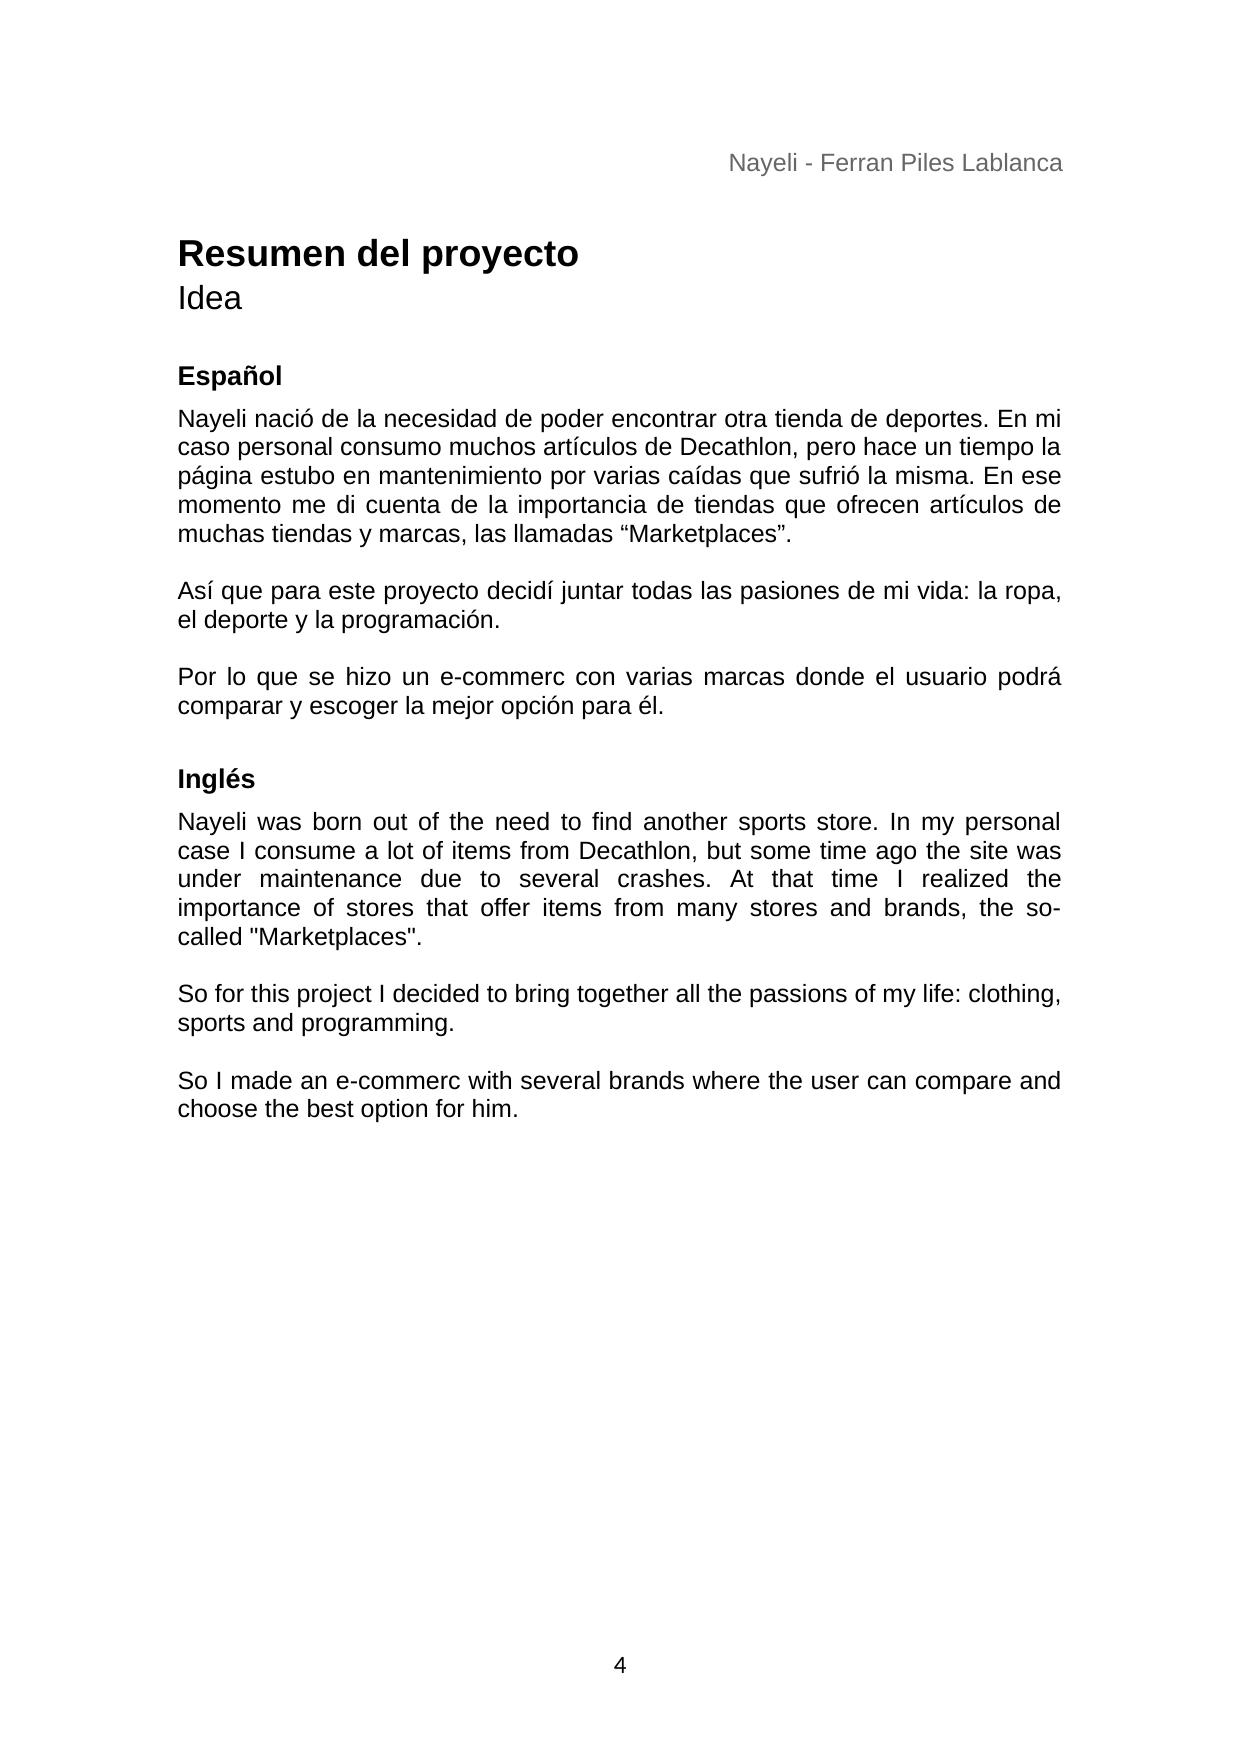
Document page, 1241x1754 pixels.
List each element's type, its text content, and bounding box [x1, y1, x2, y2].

text Así que para este proyecto decidí juntar todas las pasiones de mi vida: la ropa, el deporte y la programación. [177, 576, 1063, 634]
subtitle Español [177, 360, 1063, 391]
subtitle Idea [177, 278, 1063, 317]
text Por lo que se hizo un e-commerc con varias marcas donde el usuario podrá comparar y escoger la mejor opción para él. [177, 662, 1063, 720]
subtitle Inglés [177, 763, 1063, 794]
text Nayeli nació de la necesidad de poder encontrar otra tienda de deportes. En mi caso personal consumo muchos artículos de Decathlon, pero hace un tiempo la página estubo en mantenimiento por varias caídas que sufrió la misma. En ese momento me di cuenta de la importancia de tiendas que ofrecen artículos de muchas tiendas y marcas, las llamadas “Marketplaces”. [177, 404, 1063, 547]
subtitle Resumen del proyecto [177, 231, 1063, 274]
text So for this project I decided to bring together all the passions of my life: clothing, sports and programming. [177, 979, 1063, 1037]
text Nayeli was born out of the need to find another sports store. In my personal case I consume a lot of items from Decathlon, but some time ago the site was under maintenance due to several crashes. At that time I realized the importance of stores that offer items from many stores and brands, the so-called "Marketplaces". [177, 807, 1063, 951]
text So I made an e-commerc with several brands where the user can compare and choose the best option for him. [177, 1066, 1063, 1123]
